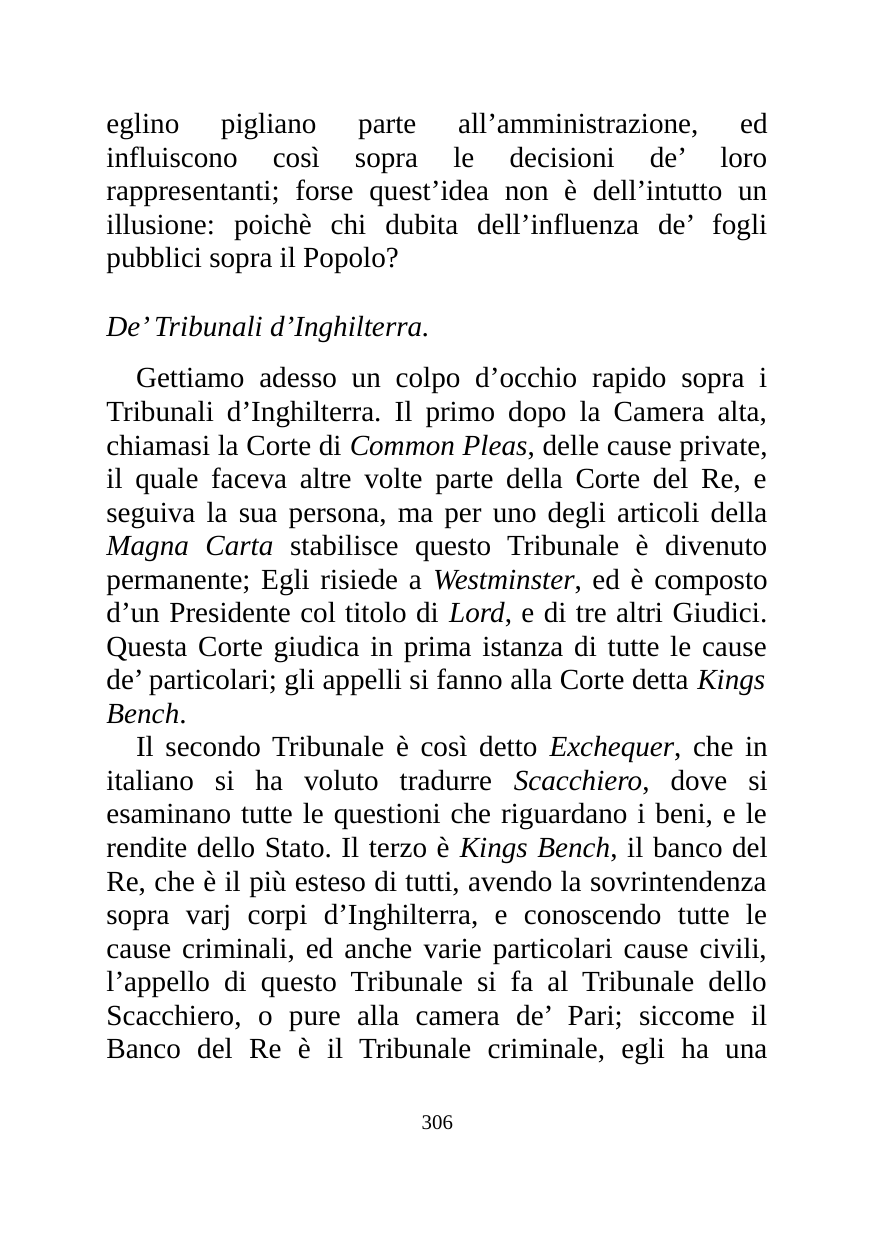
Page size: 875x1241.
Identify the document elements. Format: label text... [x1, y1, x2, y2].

text Il secondo Tribunale è così detto Exchequer, che in italiano si ha voluto tradurre Scacchiero, dove si esaminano tutte le questioni che riguardano i beni, e le rendite dello Stato. Il terzo è Kings Bench, il banco del Re, che è il più esteso di tutti, avendo la sovrintendenza sopra varj corpi d’Inghilterra, e conoscendo tutte le cause criminali, ed anche varie particolari cause civili, l’appello di questo Tribunale si fa al Tribunale dello Scacchiero, o pure alla camera de’ Pari; siccome il Banco del Re è il Tribunale criminale, egli ha una [106, 729, 768, 1065]
subtitle De’ Tribunali d’Inghilterra. [106, 309, 768, 343]
text eglino pigliano parte all’amministrazione, ed influiscono così sopra le decisioni de’ loro rappresentanti; forse quest’idea non è dell’intutto un illusione: poichè chi dubita dell’influenza de’ fogli pubblici sopra il Popolo? [106, 106, 768, 274]
text Gettiamo adesso un colpo d’occhio rapido sopra i Tribunali d’Inghilterra. Il primo dopo la Camera alta, chiamasi la Corte di Common Pleas, delle cause private, il quale faceva altre volte parte della Corte del Re, e seguiva la sua persona, ma per uno degli articoli della Magna Carta stabilisce questo Tribunale è divenuto permanente; Egli risiede a Westminster, ed è composto d’un Presidente col titolo di Lord, e di tre altri Giudici. Questa Corte giudica in prima istanza di tutte le cause de’ particolari; gli appelli si fanno alla Corte detta Kings Bench. [106, 361, 768, 729]
